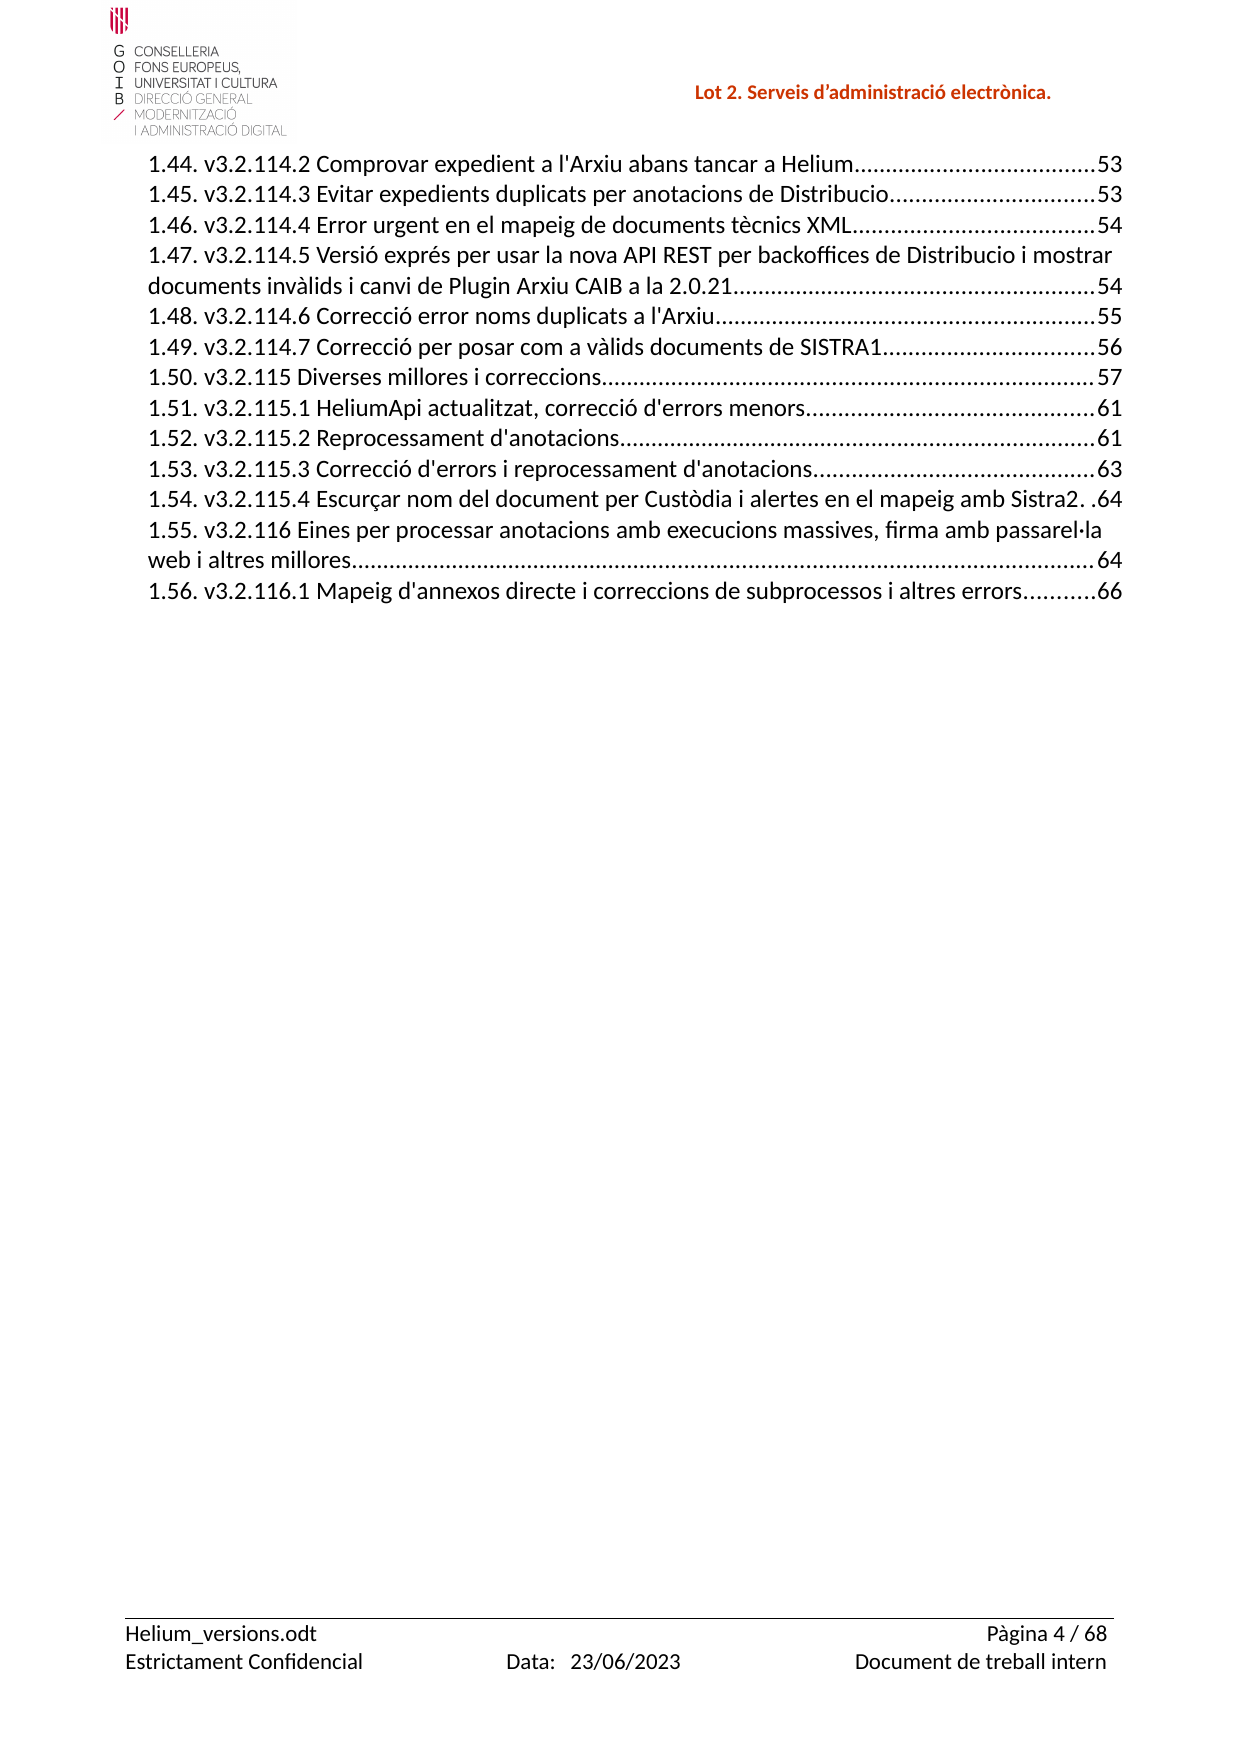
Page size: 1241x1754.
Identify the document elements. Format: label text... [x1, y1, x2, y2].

text 1.52. v3.2.115.2 Reprocessament d'anotacions 61 [148, 422, 1122, 453]
picture [100, 0, 297, 144]
text 1.51. v3.2.115.1 HeliumApi actualitzat, correcció d'errors menors 61 [148, 392, 1122, 422]
text 1.44. v3.2.114.2 Comprovar expedient a l'Arxiu abans tancar a Helium 53 [148, 148, 1122, 178]
text 1.48. v3.2.114.6 Correcció error noms duplicats a l'Arxiu 55 [148, 300, 1122, 331]
text 1.47. v3.2.114.5 Versió exprés per usar la nova API REST per backoffices de Distribucio i mostrar documents invàlids i canvi de Plugin Arxiu CAIB a la 2.0.21 54 [148, 239, 1122, 300]
text 1.46. v3.2.114.4 Error urgent en el mapeig de documents tècnics XML 54 [148, 209, 1122, 239]
text 1.54. v3.2.115.4 Escurçar nom del document per Custòdia i alertes en el mapeig amb Sistra2 64 [148, 483, 1122, 514]
text 1.56. v3.2.116.1 Mapeig d'annexos directe i correccions de subprocessos i altres errors 66 [148, 575, 1122, 606]
text 1.55. v3.2.116 Eines per processar anotacions amb execucions massives, firma amb passarel·la web i altres millores 64 [148, 514, 1122, 575]
text 1.53. v3.2.115.3 Correcció d'errors i reprocessament d'anotacions 63 [148, 453, 1122, 483]
text 1.50. v3.2.115 Diverses millores i correccions 57 [148, 361, 1122, 392]
text 1.49. v3.2.114.7 Correcció per posar com a vàlids documents de SISTRA1 56 [148, 331, 1122, 361]
text 1.45. v3.2.114.3 Evitar expedients duplicats per anotacions de Distribucio 53 [148, 178, 1122, 209]
